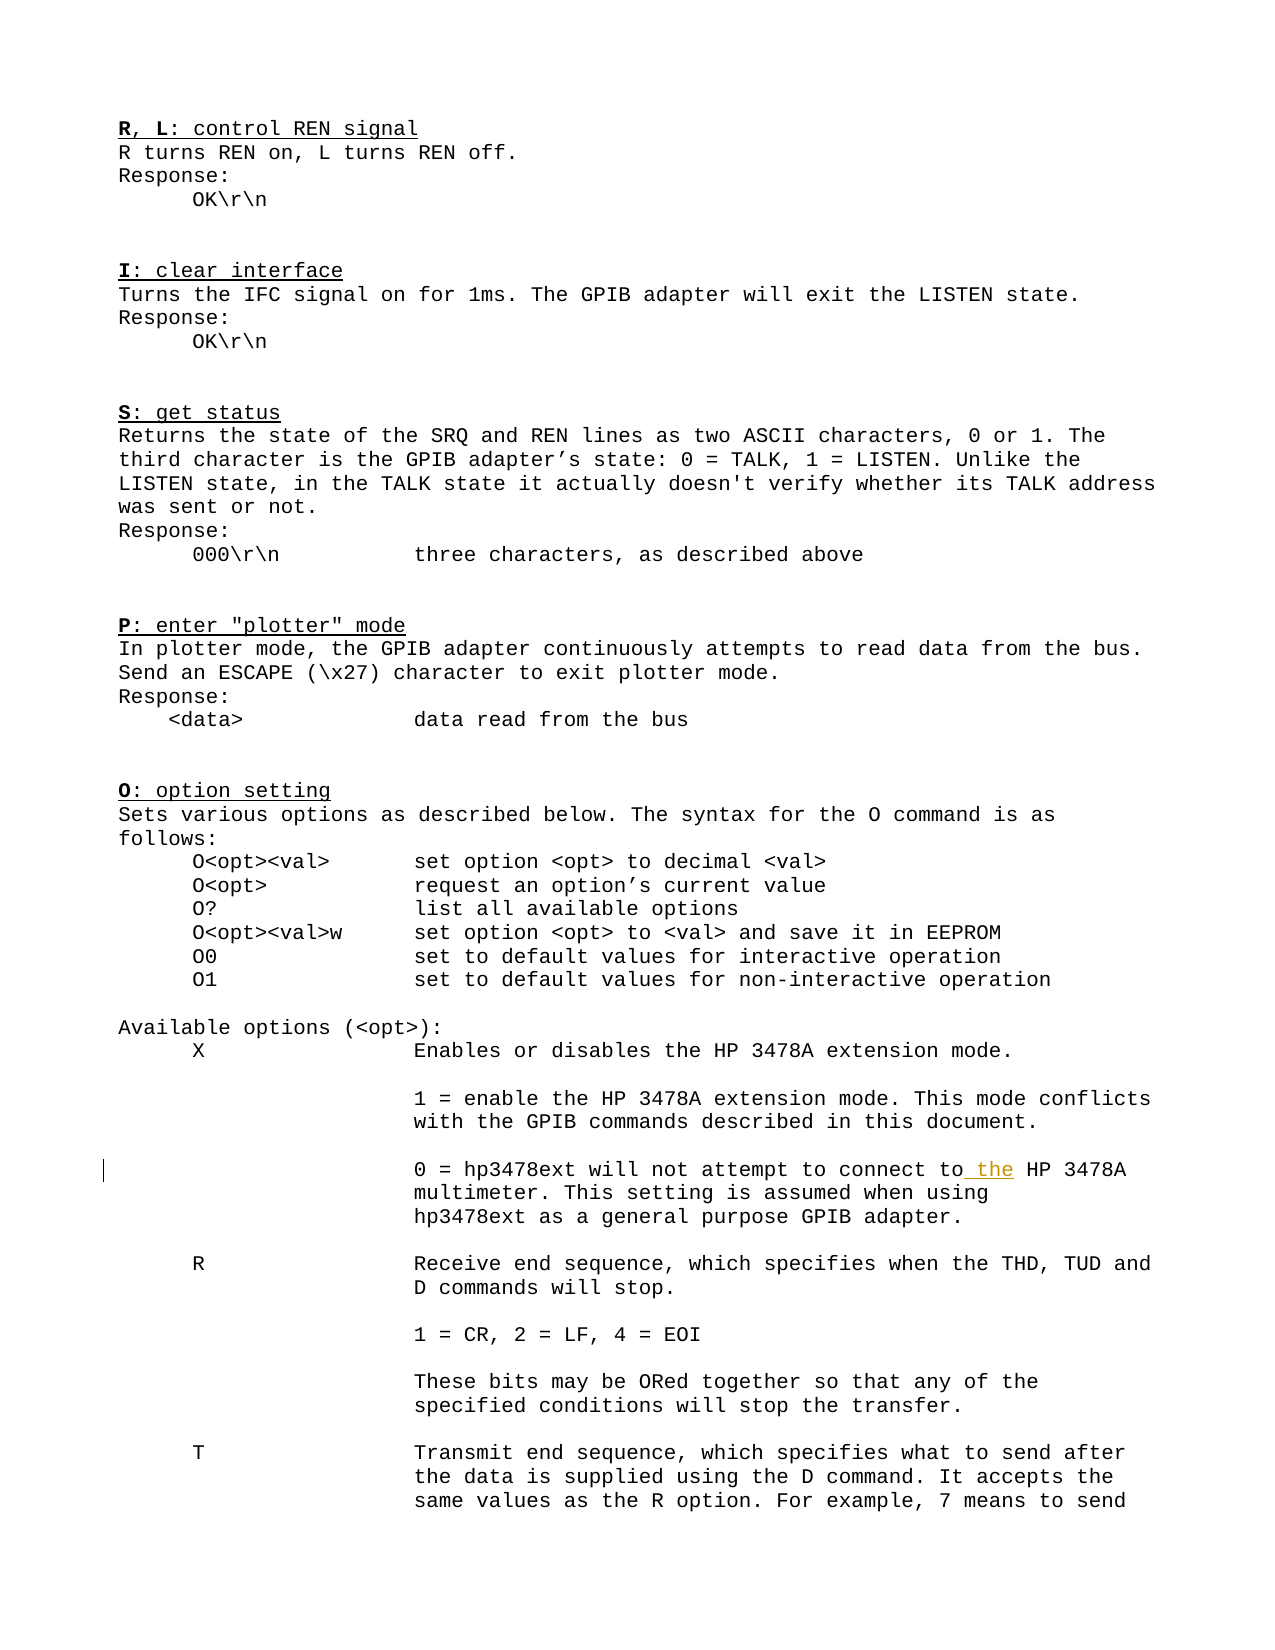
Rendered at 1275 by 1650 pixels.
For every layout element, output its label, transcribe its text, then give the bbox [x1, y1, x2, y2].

text Response: [118, 520, 1157, 544]
text R Receive end sequence, which specifies when the THD, TUD and [118, 1253, 1157, 1277]
text O1 set to default values for non-interactive operation [118, 969, 1157, 993]
text with the GPIB commands described in this document. [118, 1111, 1157, 1135]
text S: get status [118, 402, 1157, 426]
text T Transmit end sequence, which specifies what to send after [118, 1442, 1157, 1466]
text These bits may be ORed together so that any of the [118, 1371, 1157, 1395]
text D commands will stop. [118, 1277, 1157, 1300]
text In plotter mode, the GPIB adapter continuously attempts to read data from the bus. Send an ESCAPE (\x27) character to exit plotter mode. [118, 638, 1157, 686]
text Response: [118, 686, 1157, 709]
text O<opt> request an option’s current value [118, 875, 1157, 898]
text I: clear interface [118, 260, 1157, 284]
text Available options (<opt>): [118, 1017, 1157, 1040]
text same values as the R option. For example, 7 means to send [118, 1489, 1157, 1513]
text 0 = hp3478ext will not attempt to connect to the HP 3478A [118, 1158, 1157, 1182]
text Response: [118, 307, 1157, 331]
text multimeter. This setting is assumed when using [118, 1182, 1157, 1206]
text Sets various options as described below. The syntax for the O command is as follows: [118, 804, 1157, 851]
text O? list all available options [118, 898, 1157, 922]
text hp3478ext as a general purpose GPIB adapter. [118, 1206, 1157, 1229]
text P: enter "plotter" mode [118, 615, 1157, 638]
text Response: [118, 165, 1157, 189]
text O<opt><val> set option <opt> to decimal <val> [118, 851, 1157, 875]
text OK\r\n [118, 331, 1157, 354]
text <data> data read from the bus [118, 709, 1157, 733]
text O<opt><val>w set option <opt> to <val> and save it in EEPROM [118, 922, 1157, 946]
text 1 = enable the HP 3478A extension mode. This mode conflicts [118, 1088, 1157, 1111]
text R turns REN on, L turns REN off. [118, 142, 1157, 165]
text 1 = CR, 2 = LF, 4 = EOI [118, 1324, 1157, 1348]
text R, L: control REN signal [118, 118, 1157, 142]
text Returns the state of the SRQ and REN lines as two ASCII characters, 0 or 1. The third character is the GPIB adapter’s state: 0 = TALK, 1 = LISTEN. Unlike the LISTEN state, in the TALK state it actually doesn't verify whether its TALK address was sent or not. [118, 426, 1157, 520]
text specified conditions will stop the transfer. [118, 1395, 1157, 1419]
text X Enables or disables the HP 3478A extension mode. [118, 1040, 1157, 1064]
text O0 set to default values for interactive operation [118, 946, 1157, 969]
text 000\r\n three characters, as described above [118, 544, 1157, 567]
text the data is supplied using the D command. It accepts the [118, 1466, 1157, 1489]
text Turns the IFC signal on for 1ms. The GPIB adapter will exit the LISTEN state. [118, 284, 1157, 307]
text O: option setting [118, 780, 1157, 804]
text OK\r\n [118, 189, 1157, 213]
